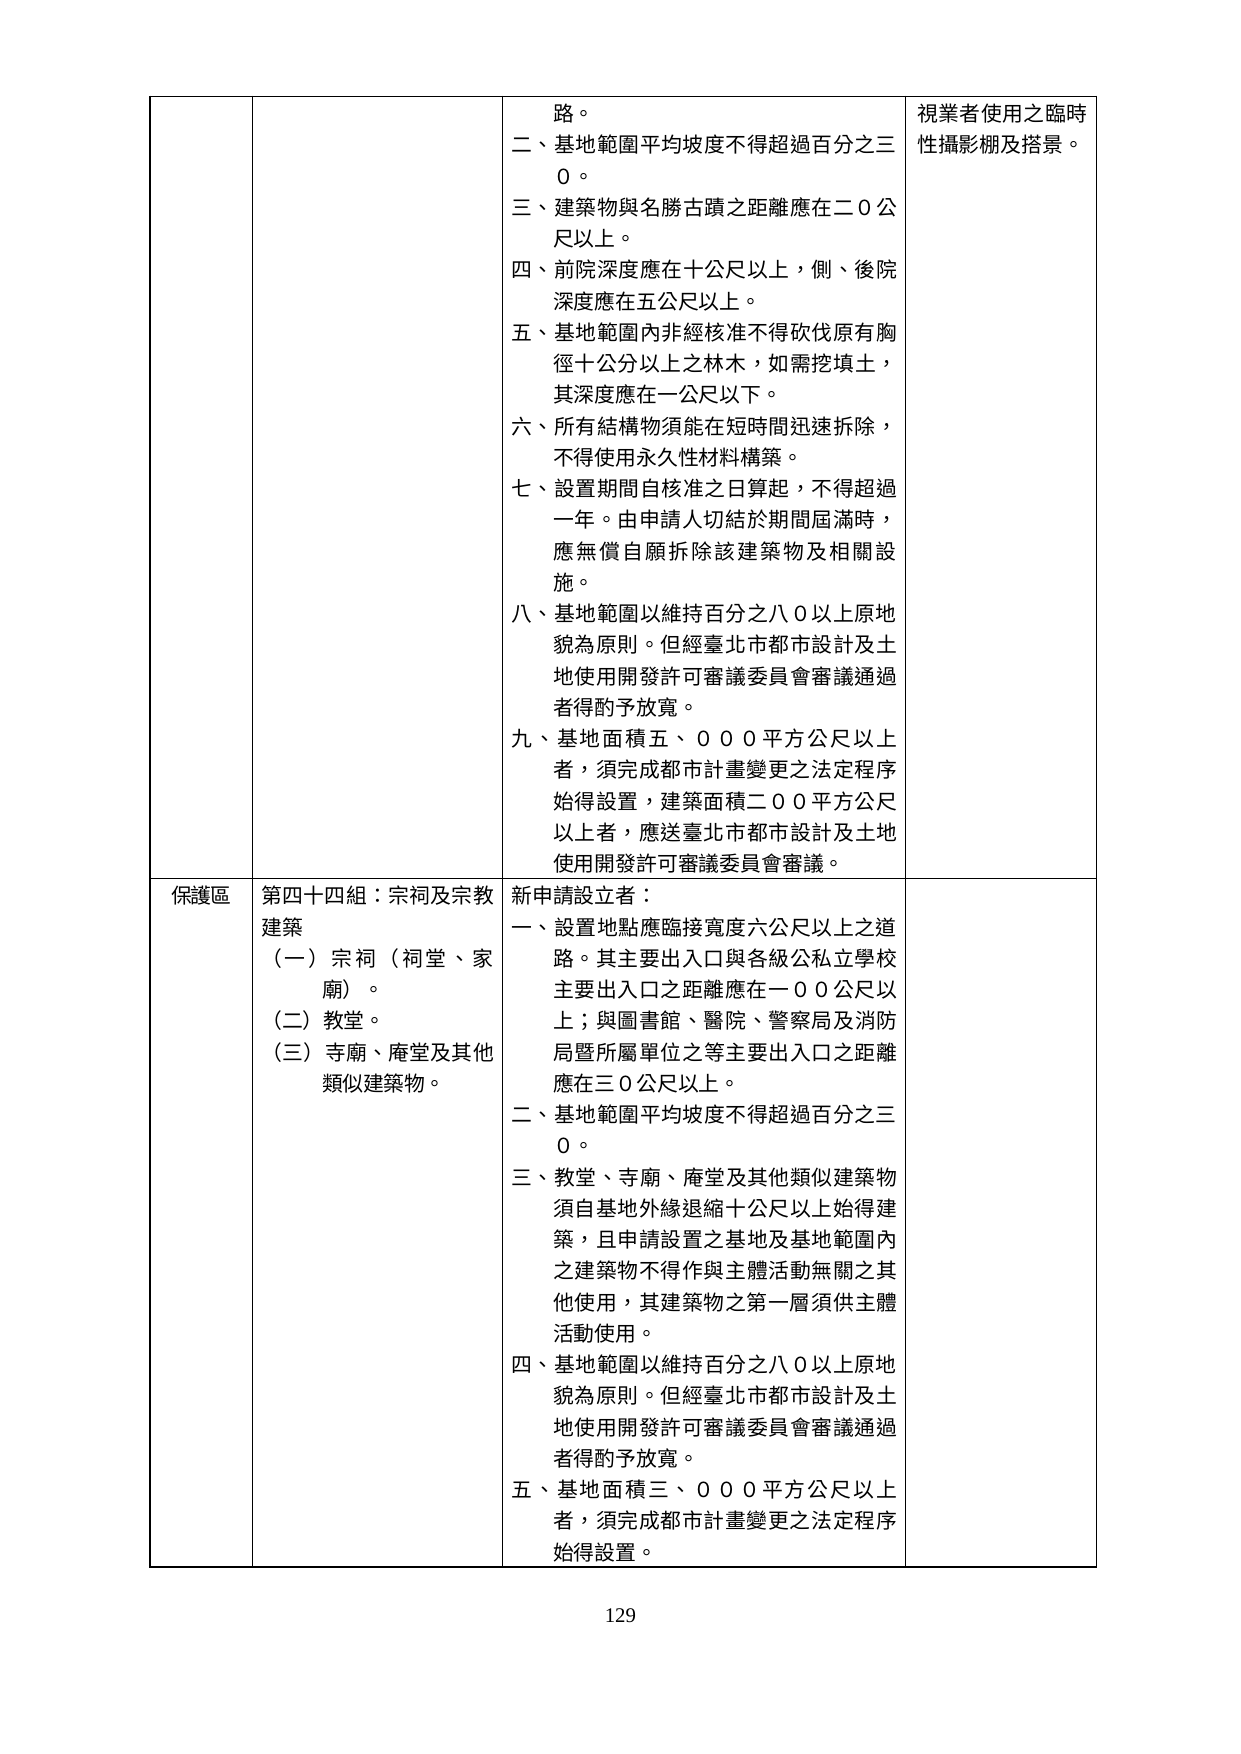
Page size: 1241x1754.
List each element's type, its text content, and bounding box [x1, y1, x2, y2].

table_cell [253, 97, 502, 878]
table_cell 新申請設立者： 一、設置地點應臨接寬度六公尺以上之道路。其主要出入口與各級公私立學校主要出入口之距離應在一００公尺以上；與圖書館、醫院、警察局及消防局暨所屬單位之等主要出入口之距離應在三０公尺以上。 二、基地範圍平均坡度不得超過百分之三０。 三、教堂、寺廟、庵堂及其他類似建築物須自基地外緣退縮十公尺以上始得建築，且申請設置之基地及基地範圍內之建築物不得作與主體活動無關之其他使用，其建築物之第一層須供主體活動使用。 四、基地範圍以維持百分之八０以上原地貌為原則。但經臺北市都市設計及土地使用開發許可審議委員會審議通過者得酌予放寬。 五、基地面積三、０００平方公尺以上者，須完成都市計畫變更之法定程序始得設置。 [503, 879, 905, 1566]
table_cell 第四十四組：宗祠及宗教建築 （一）宗祠（祠堂、家廟）。 （二）教堂。 （三）寺廟、庵堂及其他類似建築物。 [253, 879, 502, 1566]
table_cell [151, 97, 252, 878]
table_cell 視業者使用之臨時性攝影棚及搭景。 [906, 97, 1096, 878]
table_cell 路。 二、基地範圍平均坡度不得超過百分之三０。 三、建築物與名勝古蹟之距離應在二０公尺以上。 四、前院深度應在十公尺以上，側、後院深度應在五公尺以上。 五、基地範圍內非經核准不得砍伐原有胸徑十公分以上之林木，如需挖填土，其深度應在一公尺以下。 六、所有結構物須能在短時間迅速拆除，不得使用永久性材料構築。 七、設置期間自核准之日算起，不得超過一年。由申請人切結於期間屆滿時，應無償自願拆除該建築物及相關設施。 八、基地範圍以維持百分之八０以上原地貌為原則。但經臺北市都市設計及土地使用開發許可審議委員會審議通過者得酌予放寬。 九、基地面積五、０００平方公尺以上者，須完成都市計畫變更之法定程序始得設置，建築面積二００平方公尺以上者，應送臺北市都市設計及土地使用開發許可審議委員會審議。 [503, 97, 905, 878]
table_cell 保護區 [151, 879, 252, 1566]
table_cell [906, 879, 1096, 1566]
